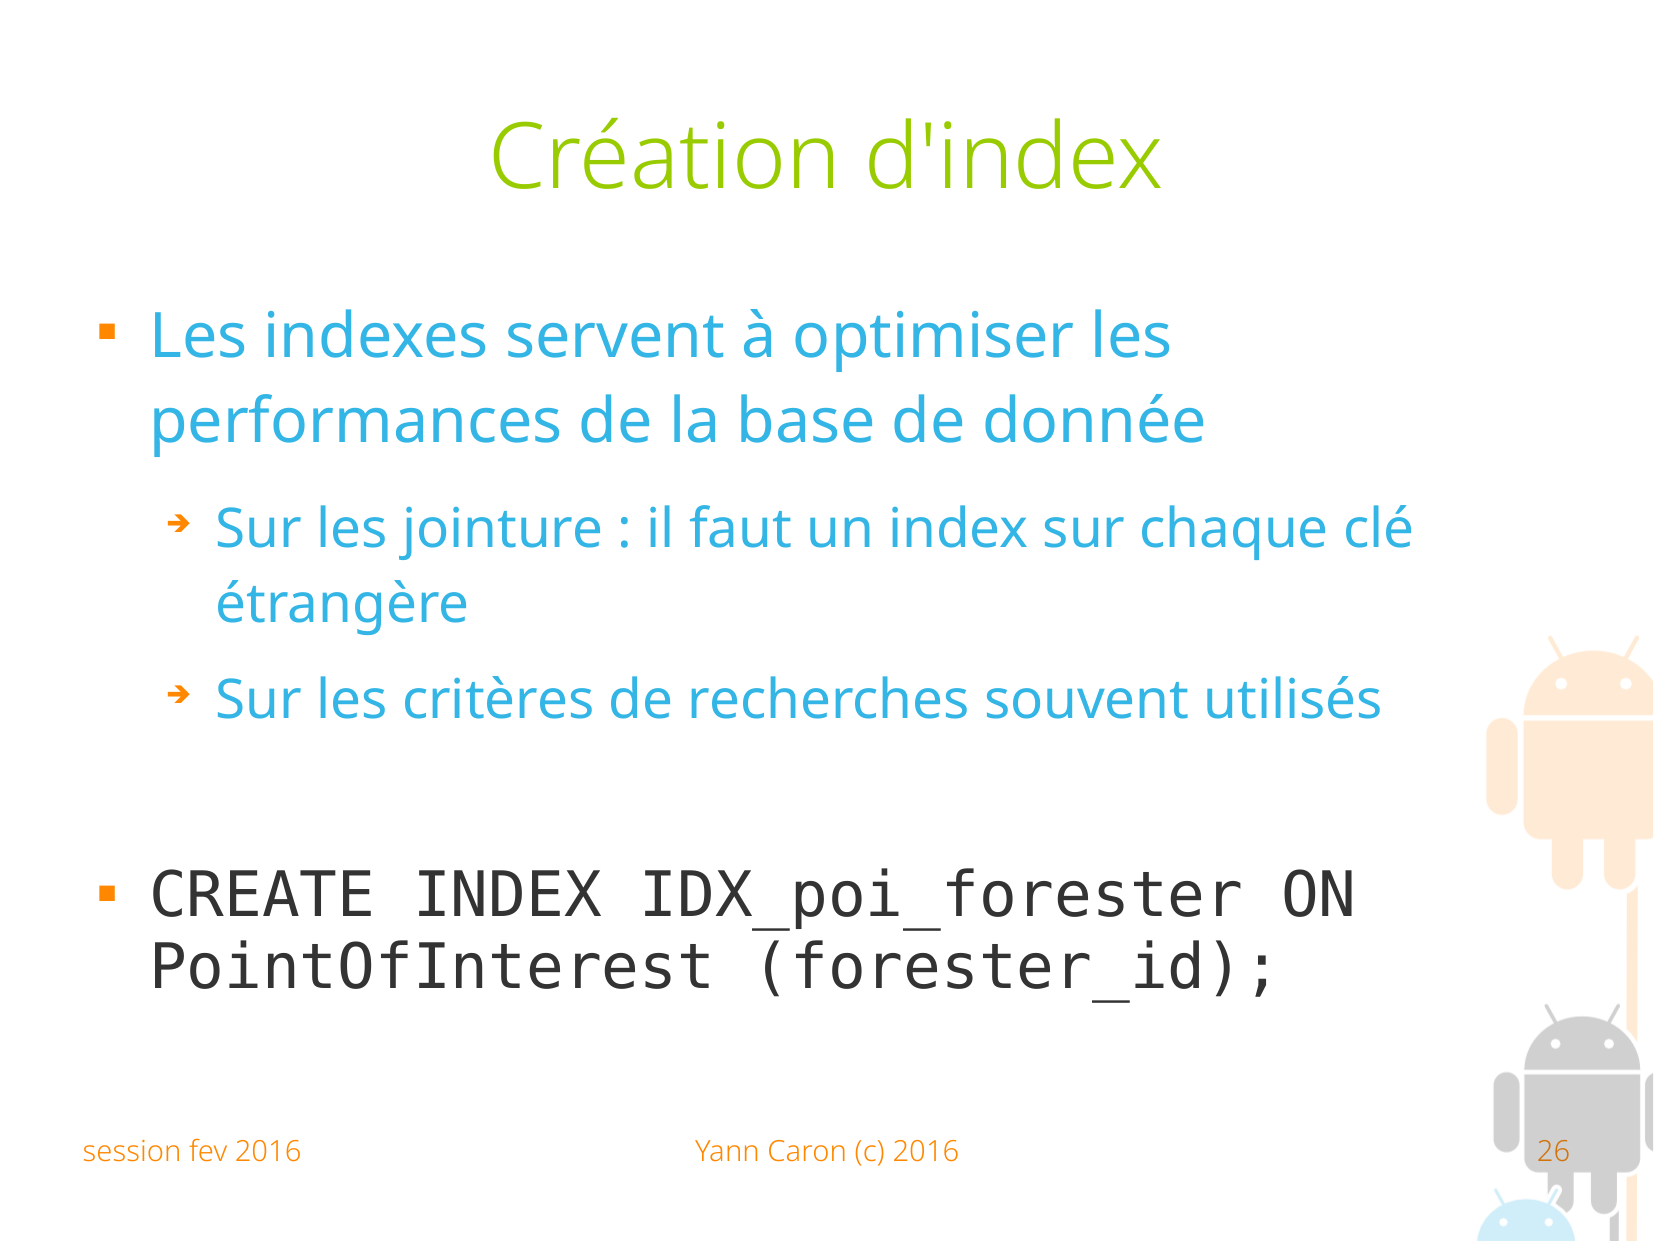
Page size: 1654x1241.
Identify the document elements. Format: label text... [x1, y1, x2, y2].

picture [240, 423, 1654, 1241]
title Création d'index [82, 49, 1571, 257]
list Les indexes servent à optimiser les performances de la base de donnée Sur les jointure : il faut un index sur chaque clé étrangère Sur les critères de recherches souvent utilisés CREATE INDEX IDX_poi_forester ON PointOfInterest (forester_id); [82, 290, 1571, 1010]
